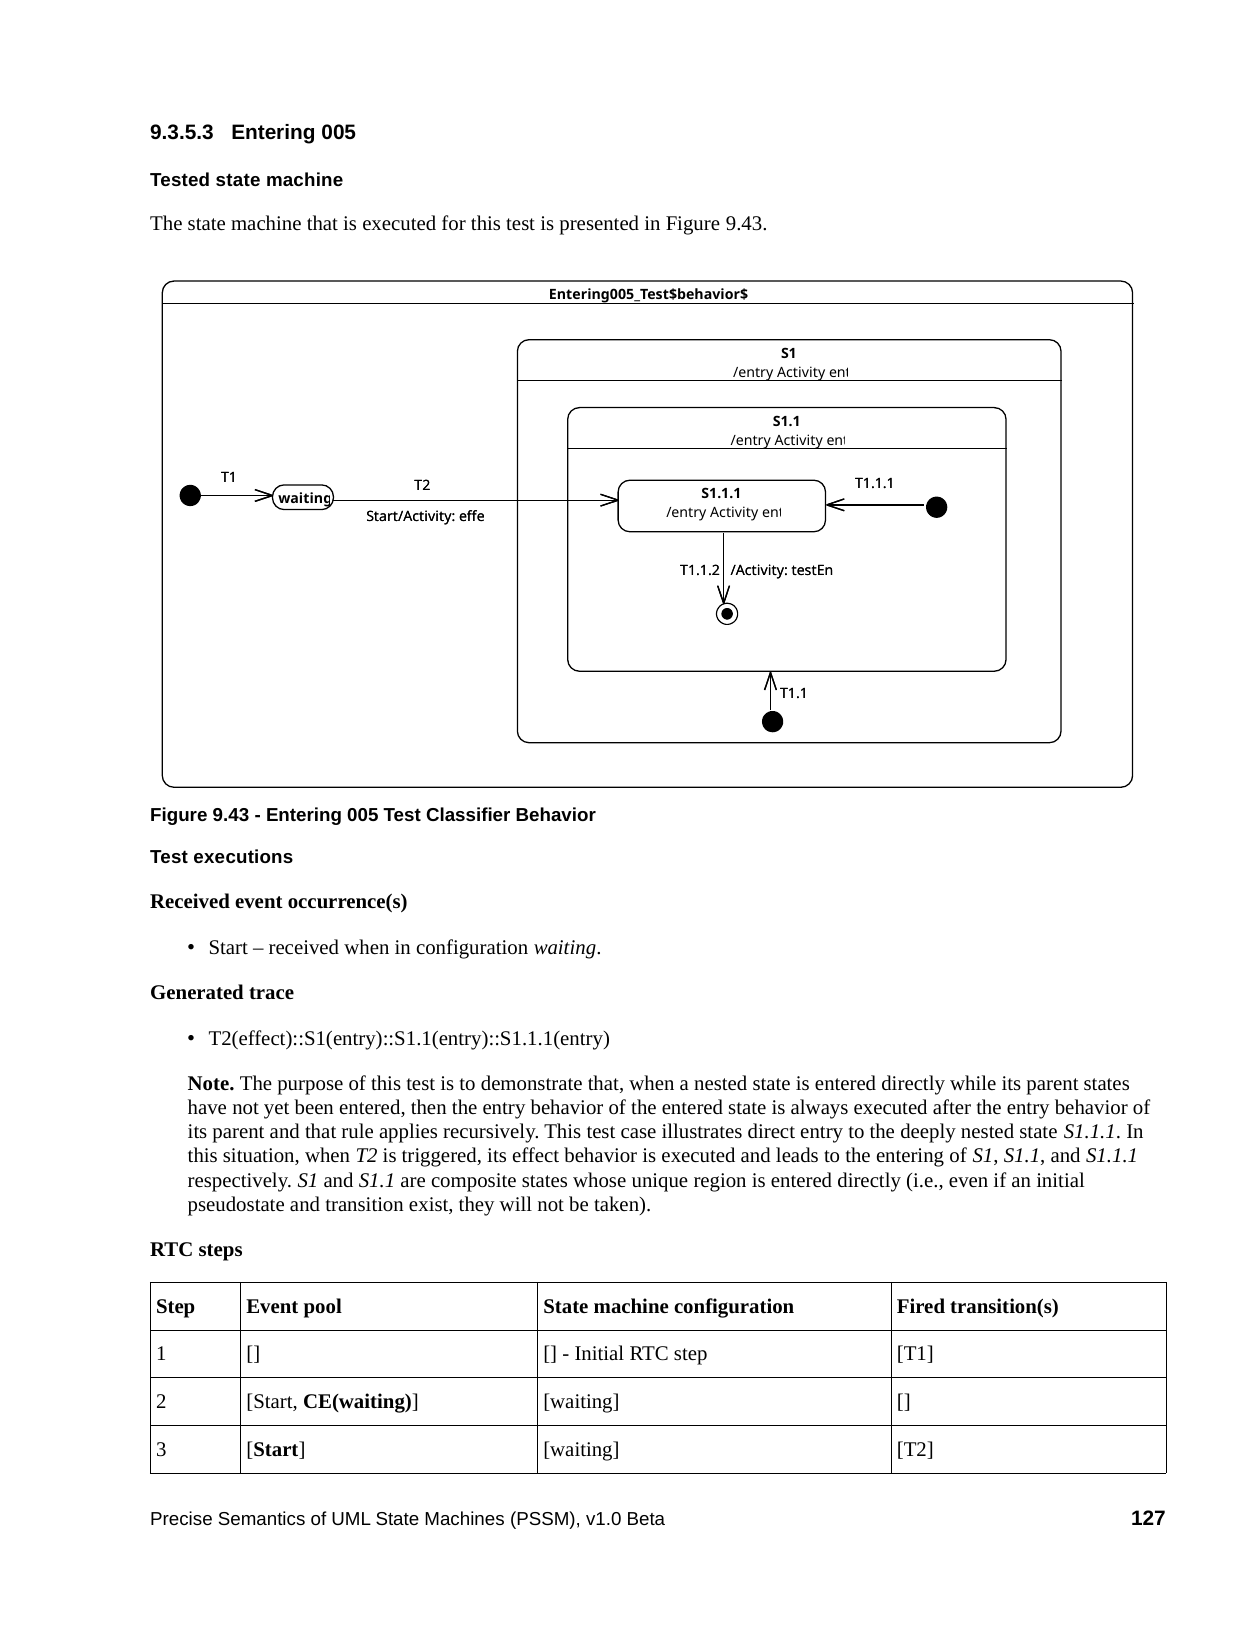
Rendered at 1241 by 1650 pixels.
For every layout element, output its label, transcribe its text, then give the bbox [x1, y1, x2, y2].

table_cell [] [241, 1331, 537, 1377]
table_cell [] - Initial RTC step [538, 1331, 891, 1377]
subtitle Test executions [150, 256, 1166, 868]
text Generated trace [150, 980, 1166, 1004]
table_cell [waiting] [538, 1426, 891, 1473]
table_cell [Start] [241, 1426, 537, 1473]
text Note. The purpose of this test is to demonstrate that, when a nested state is entered directly while its parent states have not yet been entered, then the entry behavior of the entered state is always executed after the entry behavior of its parent and that rule applies recursively. This test case illustrates direct entry to the deeply nested state S1.1.1. In this situation, when T2 is triggered, its effect behavior is executed and leads to the entering of S1, S1.1, and S1.1.1 respectively. S1 and S1.1 are composite states whose unique region is entered directly (i.e., even if an initial pseudostate and transition exist, they will not be taken). [187, 1071, 1166, 1216]
table_header State machine configuration [538, 1283, 891, 1329]
table_cell [waiting] [538, 1378, 891, 1425]
subtitle Tested state machine [150, 168, 1166, 190]
text RTC steps [150, 1237, 1166, 1261]
subtitle Entering 005 [150, 118, 1166, 143]
text The state machine that is executed for this test is presented in Figure 9.43. [150, 211, 1166, 235]
list T2(effect)::S1(entry)::S1.1(entry)::S1.1.1(entry) [187, 1025, 1166, 1050]
table_header Step [151, 1283, 240, 1329]
table_cell 2 [151, 1378, 240, 1425]
table_cell 1 [151, 1331, 240, 1377]
table_header Fired transition(s) [892, 1283, 1166, 1329]
table_header Event pool [241, 1283, 537, 1329]
table_cell [] [892, 1378, 1166, 1425]
text Received event occurrence(s) [150, 889, 1166, 913]
table_cell [Start, CE(waiting)] [241, 1378, 537, 1425]
table_cell [T1] [892, 1331, 1166, 1377]
table_cell 3 [151, 1426, 240, 1473]
text Figure 9.43 - Entering 005 Test Classifier Behavior [150, 269, 1146, 826]
table_cell [T2] [892, 1426, 1166, 1473]
list Start – received when in configuration waiting. [187, 934, 1166, 959]
